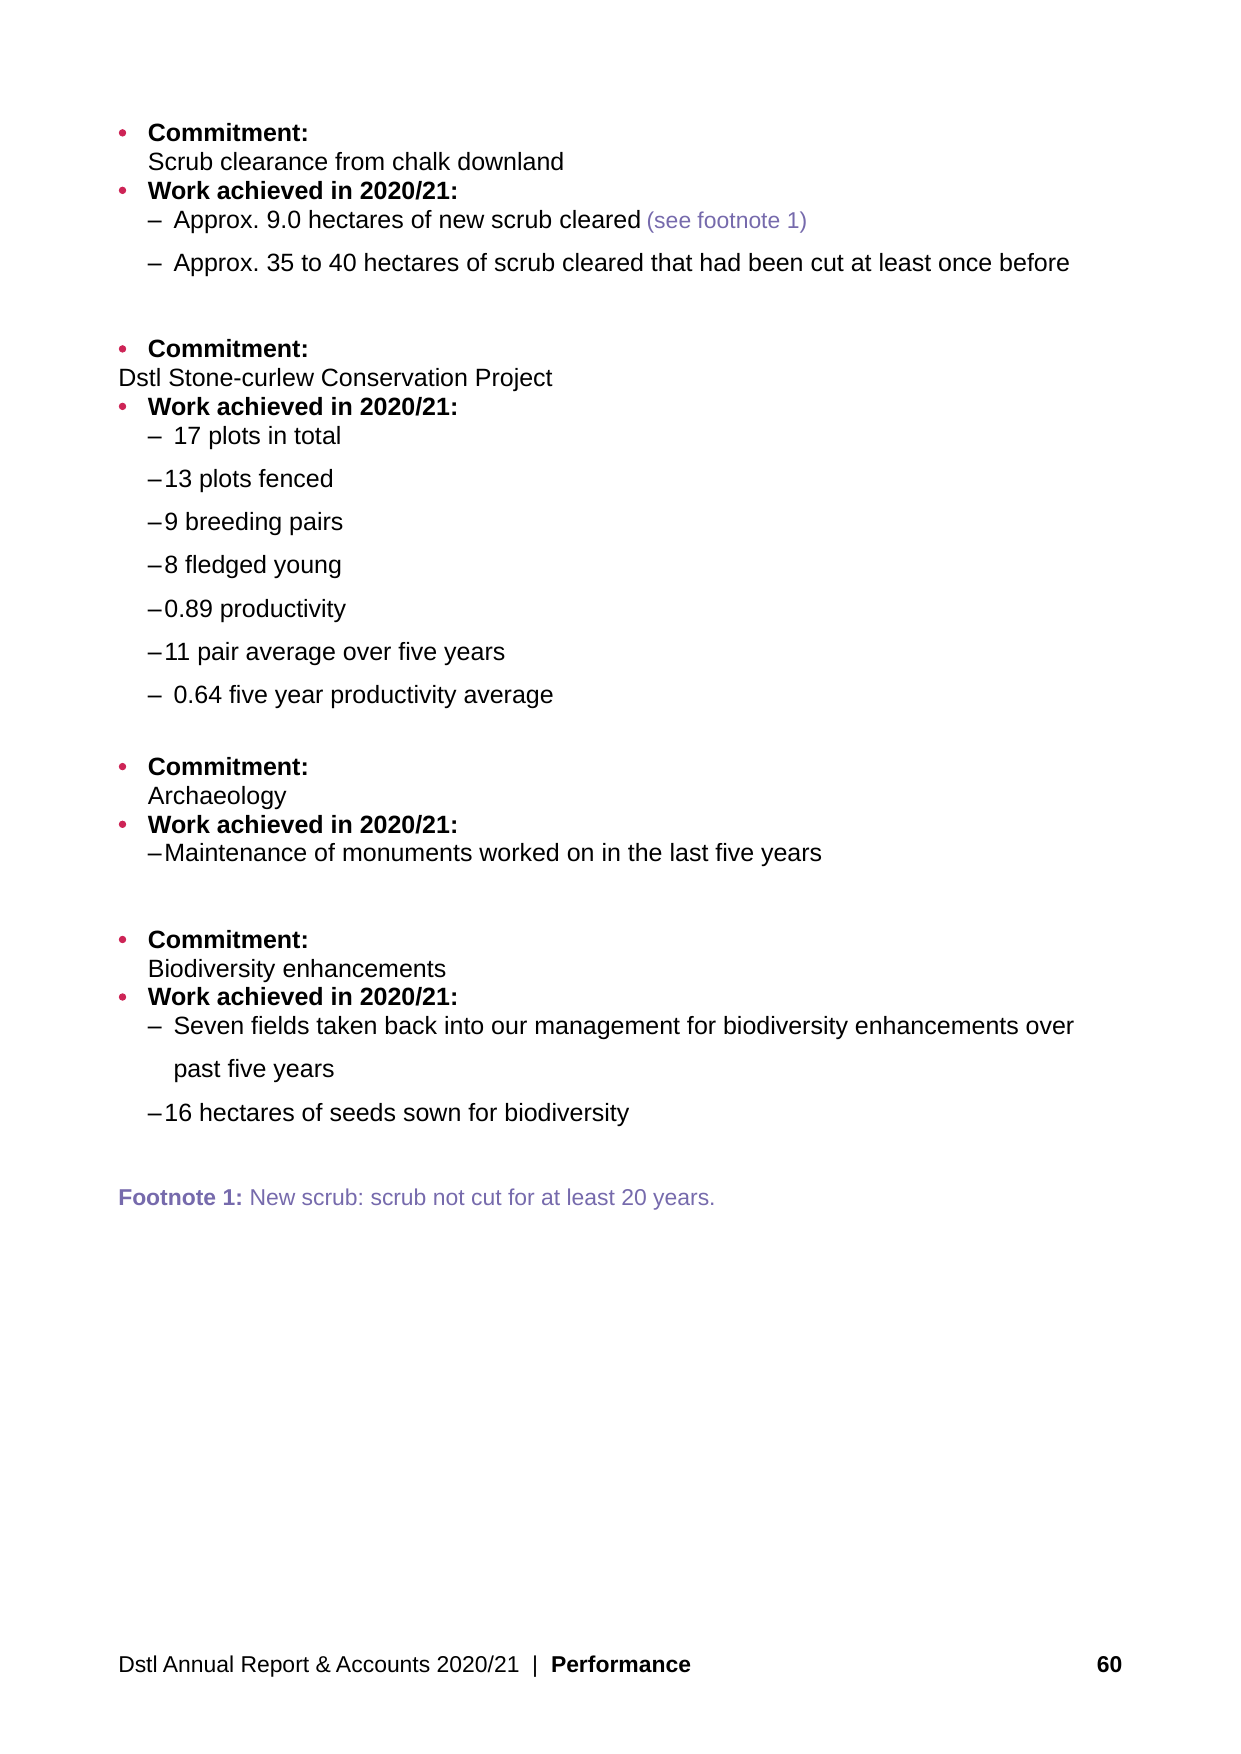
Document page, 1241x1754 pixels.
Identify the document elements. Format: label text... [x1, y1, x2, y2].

list Work achieved in 2020/21: [118, 392, 1122, 421]
list Commitment: Archaeology [118, 752, 1122, 809]
list Work achieved in 2020/21: [118, 982, 1122, 1011]
list Maintenance of monuments worked on in the last five years [148, 838, 1122, 867]
list Approx. 35 to 40 hectares of scrub cleared that had been cut at least once before [148, 248, 1122, 277]
list Work achieved in 2020/21: [118, 176, 1122, 204]
list 17 plots in total [148, 421, 1122, 449]
list Work achieved in 2020/21: [118, 809, 1122, 838]
text Footnote 1: New scrub: scrub not cut for at least 20 years. [118, 1184, 1122, 1210]
list 0.89 productivity [148, 593, 1122, 622]
list 11 pair average over five years [148, 637, 1122, 666]
list Commitment: [118, 334, 1122, 363]
list Seven fields taken back into our management for biodiversity enhancements over past five years [148, 1011, 1122, 1083]
list 13 plots fenced [148, 464, 1122, 493]
list 8 fledged young [148, 550, 1122, 579]
list Approx. 9.0 hectares of new scrub cleared (see footnote 1) [148, 204, 1122, 233]
list Commitment: Scrub clearance from chalk downland [118, 118, 1122, 176]
list Commitment: Biodiversity enhancements [118, 925, 1122, 982]
list 9 breeding pairs [148, 507, 1122, 536]
list 16 hectares of seeds sown for biodiversity [148, 1098, 1122, 1126]
text Dstl Stone-curlew Conservation Project [118, 363, 1122, 392]
list 0.64 five year productivity average [148, 680, 1122, 709]
